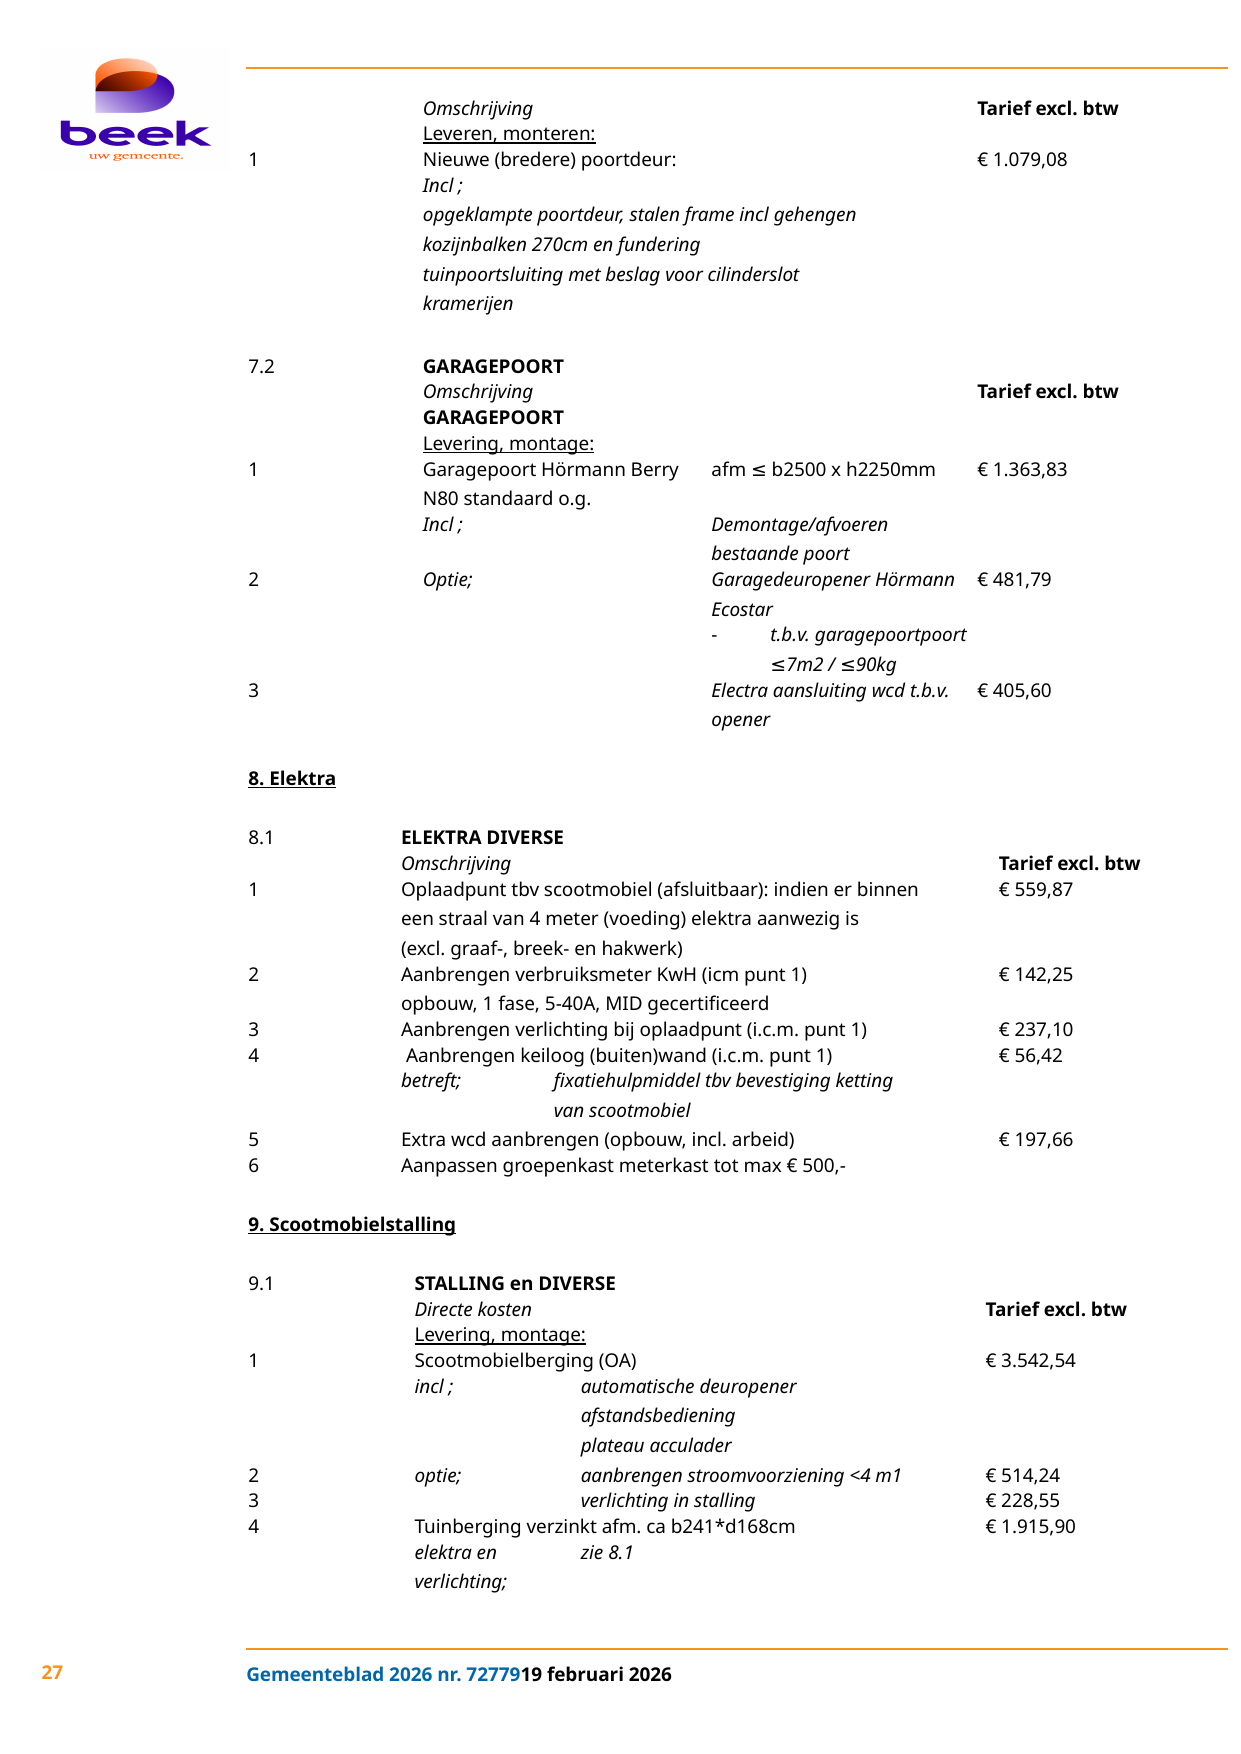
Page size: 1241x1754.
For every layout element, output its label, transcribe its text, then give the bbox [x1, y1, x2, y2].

table_cell Oplaadpunt tbv scootmobiel (afsluitbaar): indien er binnen een straal van 4 meter (voeding) elektra aanwezig is (excl. graaf-, breek- en hakwerk) [401, 876, 999, 961]
table_cell [423, 677, 711, 732]
table_cell [977, 511, 1152, 566]
table_cell [977, 622, 1152, 677]
table_cell [248, 430, 423, 456]
table_cell 3 [248, 1016, 401, 1042]
table_cell 4 [248, 1513, 414, 1539]
table_cell 1 [248, 146, 423, 320]
table_cell € 142,25 [999, 961, 1152, 1016]
table_cell Scootmobielberging (OA) [414, 1348, 985, 1373]
table_cell zie 8.1 [581, 1539, 985, 1594]
table_cell [977, 198, 1152, 223]
table_header GARAGEPOORT [423, 353, 977, 378]
table_cell € 514,24 [985, 1462, 1152, 1488]
table_cell € 1.079,08 [977, 146, 1152, 172]
table_header 9.1 [248, 1270, 414, 1296]
table_cell [248, 1539, 414, 1594]
table_cell Electra aansluiting wcd t.b.v. opener [711, 677, 977, 732]
table_cell [248, 1296, 414, 1322]
table_header STALLING en DIVERSE [414, 1270, 985, 1296]
table_cell 2 [248, 961, 401, 1016]
table_cell Extra wcd aanbrengen (opbouw, incl. arbeid) [401, 1127, 999, 1152]
table_cell verlichting in stalling [581, 1488, 985, 1513]
table_cell € 1.915,90 [985, 1513, 1152, 1594]
text 9. Scootmobielstalling [248, 1211, 1152, 1237]
table_header [999, 824, 1152, 850]
table_cell Directe kosten [414, 1296, 985, 1322]
table_cell [248, 404, 423, 430]
table_cell [985, 1322, 1152, 1347]
table_header 8.1 [248, 824, 401, 850]
table_header [985, 1270, 1152, 1296]
table_cell Aanbrengen keiloog (buiten)wand (i.c.m. punt 1) [401, 1042, 999, 1067]
table_cell Aanpassen groepenkast meterkast tot max € 500,- [401, 1153, 999, 1178]
table_cell t.b.v. garagepoortpoort ≤7m2 / ≤90kg [711, 622, 977, 677]
table_cell [977, 172, 1152, 198]
table_cell Tarief excl. btw [985, 1296, 1152, 1322]
table_cell Tarief excl. btw [977, 95, 1152, 121]
table_cell Garagedeuropener Hörmann Ecostar [711, 566, 977, 622]
table_cell betreft; [401, 1068, 554, 1127]
table_cell [248, 622, 423, 677]
table_cell [414, 1488, 581, 1513]
table_cell [999, 1153, 1152, 1178]
table_cell Aanbrengen verlichting bij oplaadpunt (i.c.m. punt 1) [401, 1016, 999, 1042]
table_cell 3 [248, 1488, 414, 1513]
table_cell € 3.542,54 [985, 1348, 1152, 1462]
table_cell Demontage/afvoeren bestaande poort [711, 511, 977, 566]
table_cell € 237,10 [999, 1016, 1152, 1042]
table_cell [977, 430, 1152, 456]
table_cell Nieuwe (bredere) poortdeur: [423, 146, 977, 172]
table_cell Optie; [423, 566, 711, 622]
table_cell 2 [248, 566, 423, 622]
table_cell [248, 1322, 414, 1347]
table_cell Tuinberging verzinkt afm. ca b241*d168cm [414, 1513, 985, 1539]
table_cell 6 [248, 1153, 401, 1178]
table_header ELEKTRA DIVERSE [401, 824, 999, 850]
table_cell € 1.363,83 [977, 456, 1152, 511]
table_cell 4 [248, 1042, 401, 1127]
table_cell Omschrijving [423, 95, 977, 121]
table_cell fixatiehulpmiddel tbv bevestiging ketting van scootmobiel [554, 1068, 999, 1127]
table_cell [977, 121, 1152, 146]
table_header 7.2 [248, 353, 423, 378]
table_cell optie; [414, 1462, 581, 1488]
table_cell [977, 224, 1152, 249]
picture [41, 47, 231, 172]
table_cell € 197,66 [999, 1127, 1152, 1152]
table_cell aanbrengen stroomvoorziening <4 m1 [581, 1462, 985, 1488]
table_cell 3 [248, 677, 423, 732]
table_cell Tarief excl. btw [977, 379, 1152, 404]
table_cell Tarief excl. btw [999, 850, 1152, 876]
table_cell € 481,79 [977, 566, 1152, 622]
table_cell € 559,87 [999, 876, 1152, 961]
table_cell Levering, montage: [414, 1322, 985, 1347]
table_cell [248, 379, 423, 404]
text 8. Elektra [248, 765, 1152, 791]
table_cell € 405,60 [977, 677, 1152, 732]
table_cell [977, 275, 1152, 320]
table_cell 5 [248, 1127, 401, 1152]
table_cell [977, 404, 1152, 430]
table_cell Leveren, monteren: [423, 121, 977, 146]
table_cell GARAGEPOORT [423, 404, 977, 430]
table_cell Levering, montage: [423, 430, 977, 456]
table_cell [248, 95, 423, 121]
table_cell elektra en verlichting; [414, 1539, 581, 1594]
table_cell € 56,42 [999, 1042, 1152, 1127]
table_cell automatische deuropener afstandsbediening plateau acculader [581, 1373, 985, 1462]
table_cell [248, 511, 423, 566]
table_cell 1 [248, 1348, 414, 1462]
table_cell 2 [248, 1462, 414, 1488]
table_cell [423, 622, 711, 677]
table_cell [977, 249, 1152, 275]
table_cell 1 [248, 456, 423, 511]
table_cell [248, 850, 401, 876]
table_cell incl ; [414, 1373, 581, 1462]
table_cell Garagepoort Hörmann Berry N80 standaard o.g. [423, 456, 711, 511]
table_cell Aanbrengen verbruiksmeter KwH (icm punt 1) opbouw, 1 fase, 5-40A, MID gecertificeerd [401, 961, 999, 1016]
table_cell Omschrijving [401, 850, 999, 876]
table_cell Incl ; opgeklampte poortdeur, stalen frame incl gehengen kozijnbalken 270cm en fundering tuinpoortsluiting met beslag voor cilinderslot kramerijen [423, 172, 977, 320]
table_header [977, 353, 1152, 378]
table_cell € 228,55 [985, 1488, 1152, 1513]
table_cell 1 [248, 876, 401, 961]
table_cell Incl ; [423, 511, 711, 566]
table_cell Omschrijving [423, 379, 977, 404]
table_cell afm ≤ b2500 x h2250mm [711, 456, 977, 511]
table_cell [248, 121, 423, 146]
